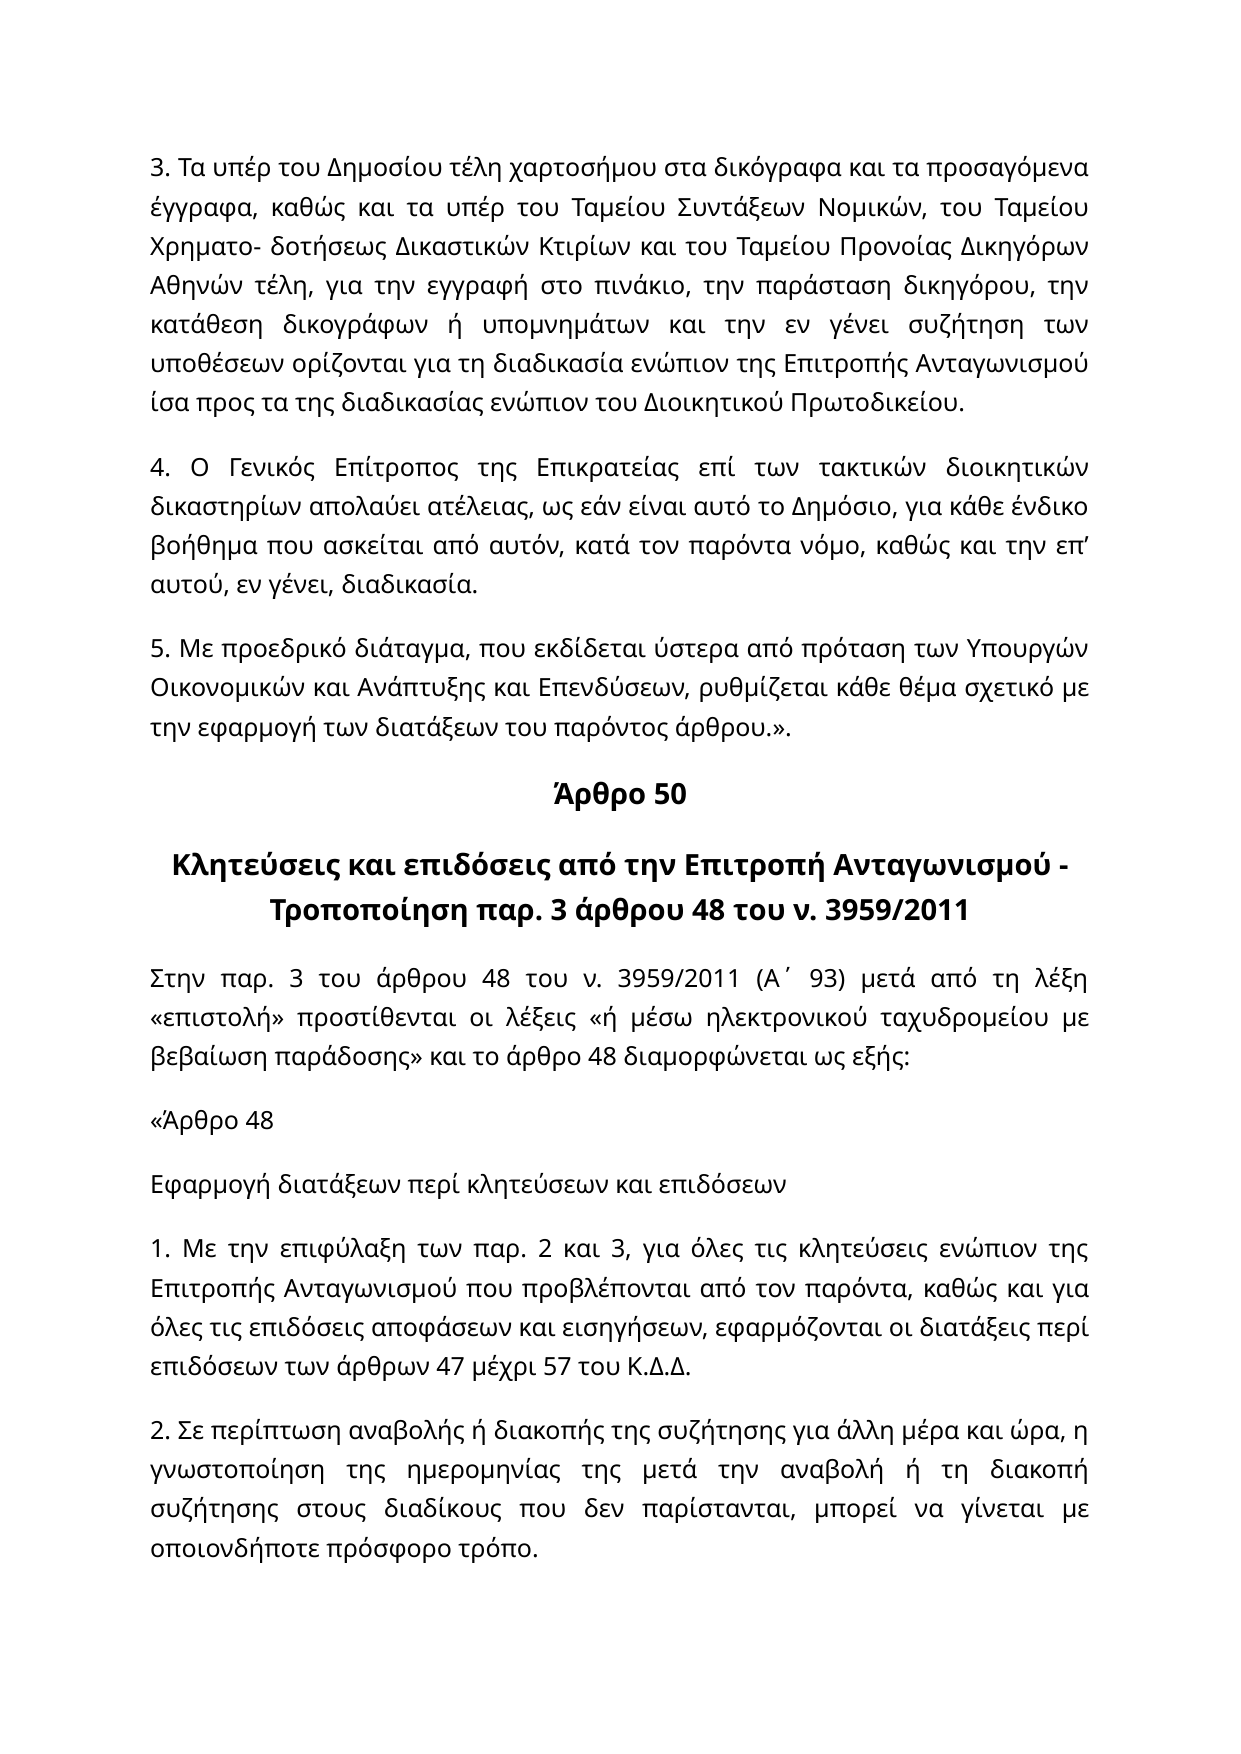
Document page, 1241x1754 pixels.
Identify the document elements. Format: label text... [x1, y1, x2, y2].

text Εφαρμογή διατάξεων περί κλητεύσεων και επιδόσεων [150, 1167, 1090, 1201]
subtitle Άρθρο 50 [150, 773, 1090, 813]
text 5. Με προεδρικό διάταγμα, που εκδίδεται ύστερα από πρόταση των Υπουργών Οικονομικών και Ανάπτυξης και Επενδύσεων, ρυθμίζεται κάθε θέμα σχετικό με την εφαρμογή των διατάξεων του παρόντος άρθρου.». [150, 631, 1090, 743]
text Στην παρ. 3 του άρθρου 48 του ν. 3959/2011 (Α΄ 93) μετά από τη λέξη «επιστολή» προστίθενται οι λέξεις «ή μέσω ηλεκτρονικού ταχυδρομείου με βεβαίωση παράδοσης» και το άρθρο 48 διαμορφώνεται ως εξής: [150, 960, 1090, 1073]
subtitle Κλητεύσεις και επιδόσεις από την Επιτροπή Ανταγωνισμού - Τροποποίηση παρ. 3 άρθρου 48 του ν. 3959/2011 [150, 844, 1090, 929]
text 4. Ο Γενικός Επίτροπος της Επικρατείας επί των τακτικών διοικητικών δικαστηρίων απολαύει ατέλειας, ως εάν είναι αυτό το Δημόσιο, για κάθε ένδικο βοήθημα που ασκείται από αυτόν, κατά τον παρόντα νόμο, καθώς και την επ’ αυτού, εν γένει, διαδικασία. [150, 449, 1090, 601]
text «Άρθρο 48 [150, 1103, 1090, 1137]
text 3. Τα υπέρ του Δημοσίου τέλη χαρτοσήμου στα δικόγραφα και τα προσαγόμενα έγγραφα, καθώς και τα υπέρ του Ταμείου Συντάξεων Νομικών, του Ταμείου Χρηματο- δοτήσεως Δικαστικών Κτιρίων και του Ταμείου Προνοίας Δικηγόρων Αθηνών τέλη, για την εγγραφή στο πινάκιο, την παράσταση δικηγόρου, την κατάθεση δικογράφων ή υπομνημάτων και την εν γένει συζήτηση των υποθέσεων ορίζονται για τη διαδικασία ενώπιον της Επιτροπής Ανταγωνισμού ίσα προς τα της διαδικασίας ενώπιον του Διοικητικού Πρωτοδικείου. [150, 150, 1090, 419]
text 2. Σε περίπτωση αναβολής ή διακοπής της συζήτησης για άλλη μέρα και ώρα, η γνωστοποίηση της ημερομηνίας της μετά την αναβολή ή τη διακοπή συζήτησης στους διαδίκους που δεν παρίστανται, μπορεί να γίνεται με οποιονδήποτε πρόσφορο τρόπο. [150, 1413, 1090, 1564]
text 1. Με την επιφύλαξη των παρ. 2 και 3, για όλες τις κλητεύσεις ενώπιον της Επιτροπής Ανταγωνισμού που προβλέπονται από τον παρόντα, καθώς και για όλες τις επιδόσεις αποφάσεων και εισηγήσεων, εφαρμόζονται οι διατάξεις περί επιδόσεων των άρθρων 47 μέχρι 57 του Κ.Δ.Δ. [150, 1231, 1090, 1383]
